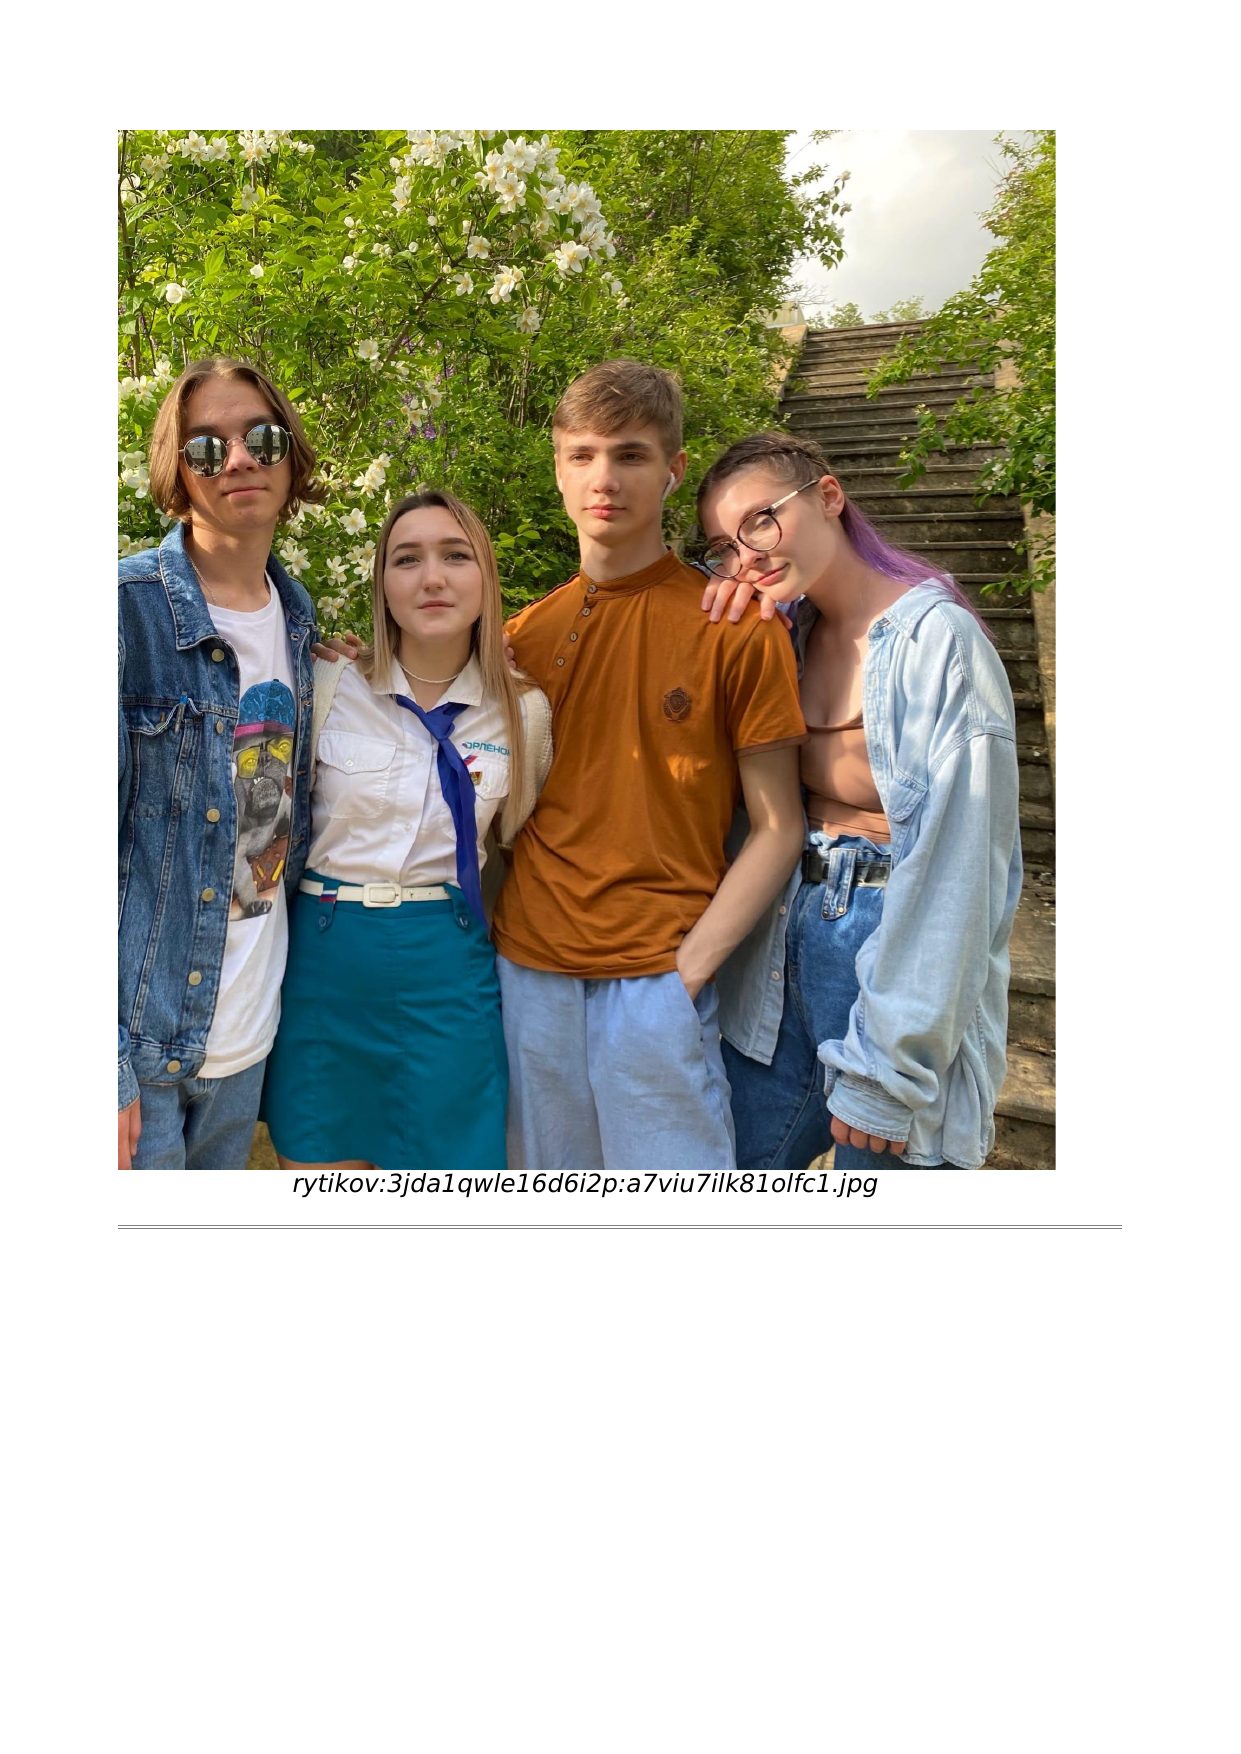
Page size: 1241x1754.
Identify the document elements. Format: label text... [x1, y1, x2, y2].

picture [367, 1059, 383, 1074]
picture [319, 915, 327, 928]
picture [327, 1128, 334, 1135]
picture [376, 1076, 386, 1080]
picture [356, 986, 360, 996]
picture [118, 130, 1056, 1170]
picture [342, 1048, 356, 1057]
text rytikov:3jda1qwle16d6i2p:a7viu7ilk81olfc1.jpg [118, 1170, 1056, 1198]
picture [460, 915, 468, 927]
